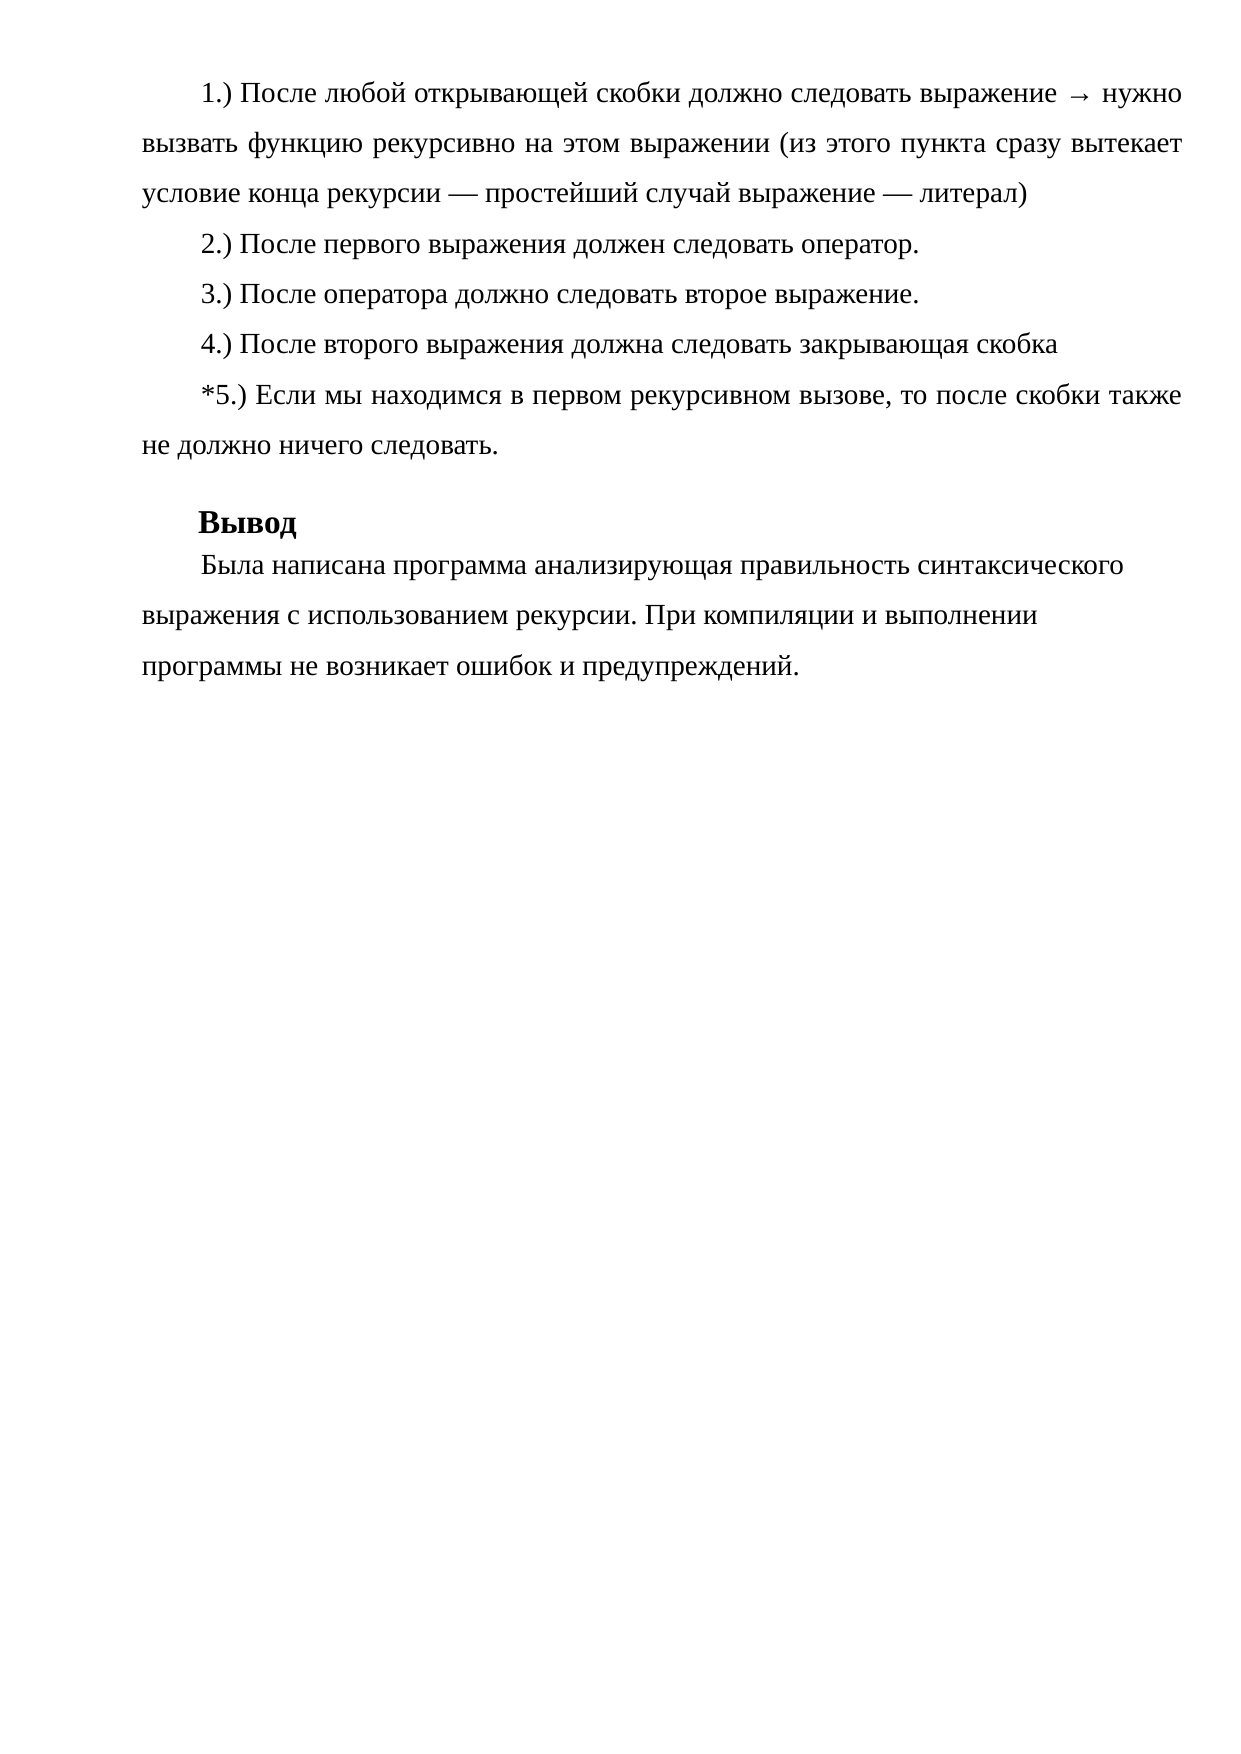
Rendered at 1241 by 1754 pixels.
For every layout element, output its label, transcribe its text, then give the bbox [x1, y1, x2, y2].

text 4.) После второго выражения должна следовать закрывающая скобка [142, 327, 1183, 360]
text 1.) После любой открывающей скобки должно следовать выражение → нужно вызвать функцию рекурсивно на этом выражении (из этого пункта сразу вытекает условие конца рекурсии — простейший случай выражение — литерал) [142, 75, 1183, 209]
text Была написана программа анализирующая правильность синтаксического выражения с использованием рекурсии. При компиляции и выполнении программы не возникает ошибок и предупреждений. [142, 547, 1166, 681]
subtitle Вывод [142, 502, 1183, 541]
text 2.) После первого выражения должен следовать оператор. [142, 226, 1183, 259]
text 3.) После оператора должно следовать второе выражение. [142, 276, 1183, 310]
text *5.) Если мы находимся в первом рекурсивном вызове, то после скобки также не должно ничего следовать. [142, 377, 1183, 461]
